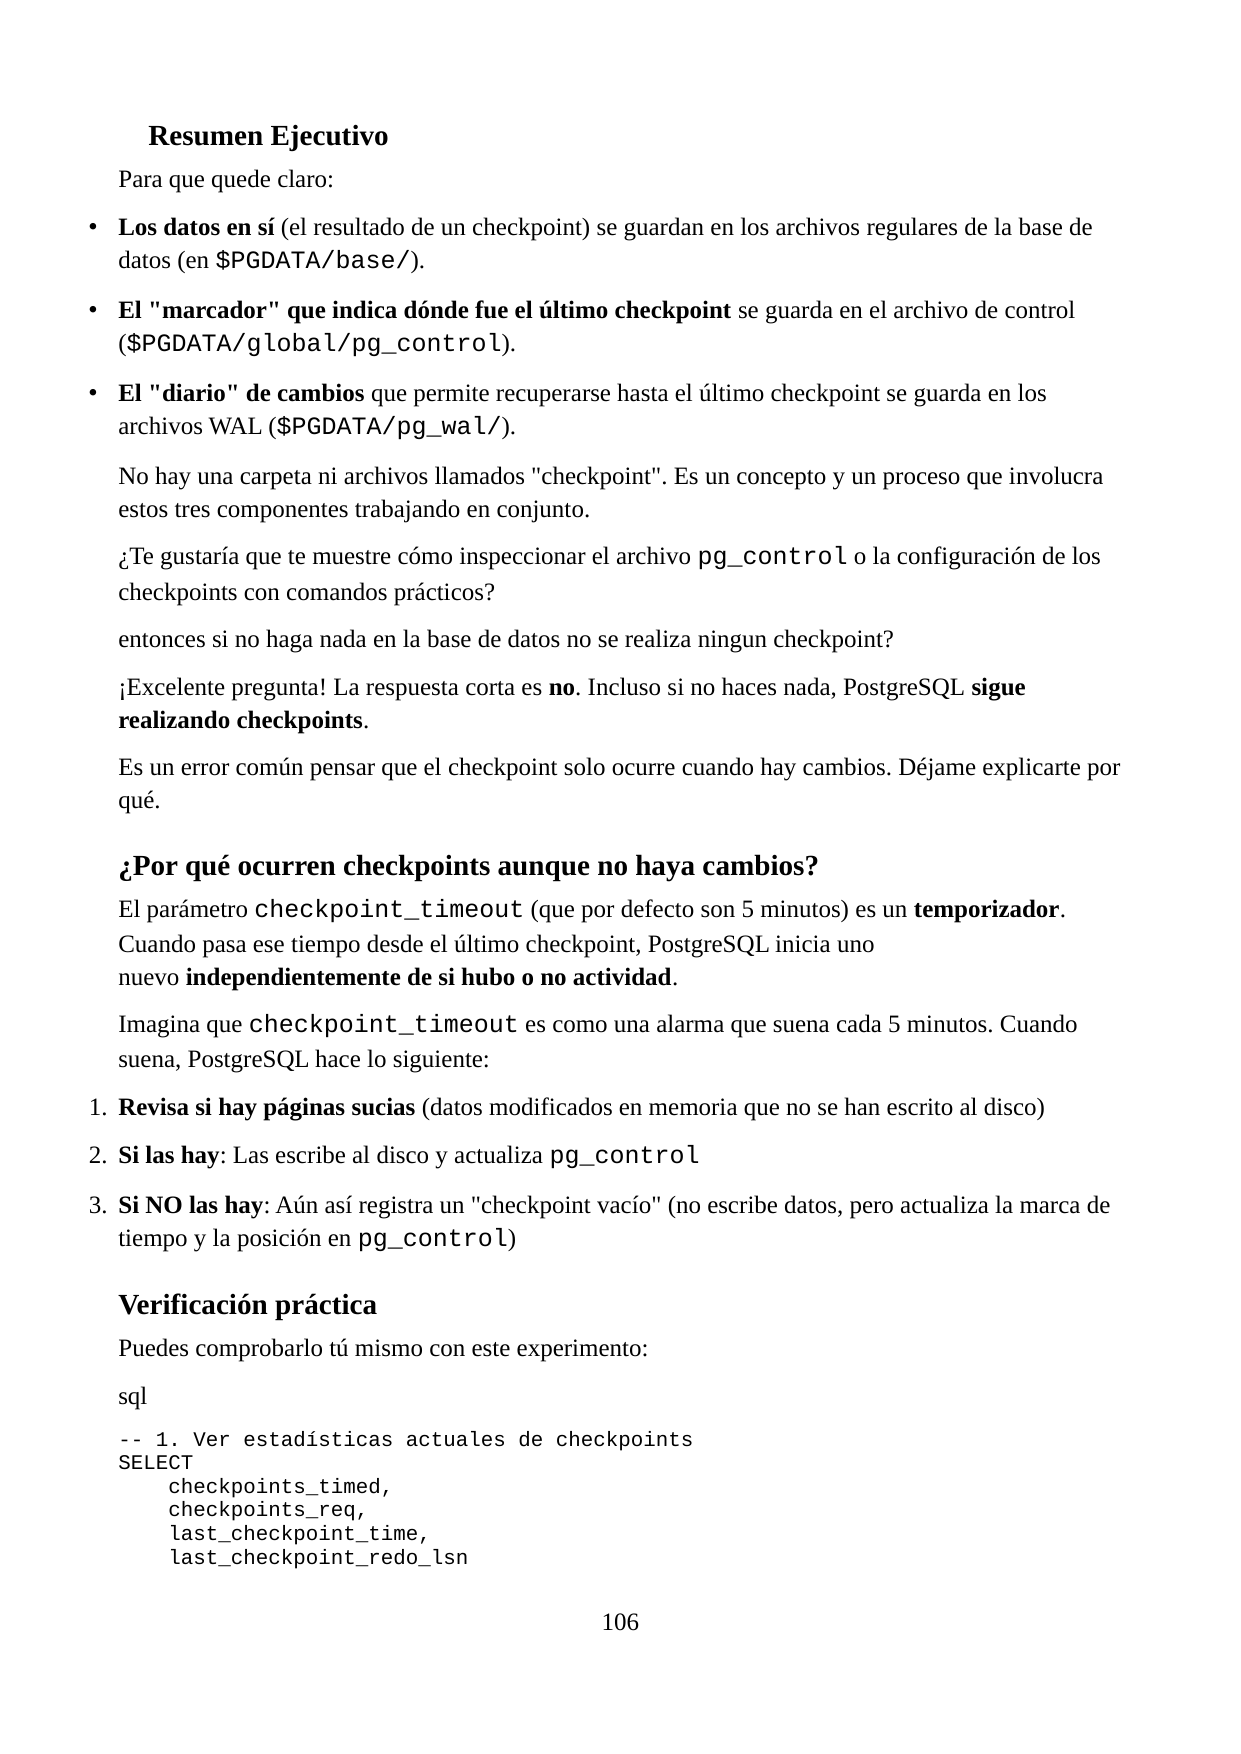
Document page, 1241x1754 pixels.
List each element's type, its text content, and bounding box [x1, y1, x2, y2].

text checkpoints_req, [118, 1499, 1122, 1523]
text Es un error común pensar que el checkpoint solo ocurre cuando hay cambios. Déjame explicarte por qué. [118, 752, 1122, 814]
text last_checkpoint_time, [118, 1523, 1122, 1547]
text entonces si no haga nada en la base de datos no se realiza ningun checkpoint? [118, 624, 1122, 653]
text last_checkpoint_redo_lsn [118, 1547, 1122, 1570]
list Si NO las hay: Aún así registra un "checkpoint vacío" (no escribe datos, pero actualiza la marca de tiempo y la posición en pg_control) [118, 1190, 1122, 1253]
text No hay una carpeta ni archivos llamados "checkpoint". Es un concepto y un proceso que involucra estos tres componentes trabajando en conjunto. [118, 461, 1122, 523]
text Para que quede claro: [118, 164, 1122, 193]
list Revisa si hay páginas sucias (datos modificados en memoria que no se han escrito al disco) [118, 1092, 1122, 1121]
list Si las hay: Las escribe al disco y actualiza pg_control [118, 1140, 1122, 1171]
subtitle 💡 Resumen Ejecutivo [118, 118, 1122, 152]
text ¡Excelente pregunta! La respuesta corta es no. Incluso si no haces nada, PostgreSQL sigue realizando checkpoints. [118, 672, 1122, 733]
list El "diario" de cambios que permite recuperarse hasta el último checkpoint se guarda en los archivos WAL ($PGDATA/pg_wal/). [118, 378, 1122, 442]
text SELECT [118, 1452, 1122, 1476]
text checkpoints_timed, [118, 1476, 1122, 1499]
subtitle ¿Por qué ocurren checkpoints aunque no haya cambios? [118, 848, 1122, 881]
list Los datos en sí (el resultado de un checkpoint) se guardan en los archivos regulares de la base de datos (en $PGDATA/base/). [118, 212, 1122, 276]
text sql [118, 1381, 1122, 1410]
list El "marcador" que indica dónde fue el último checkpoint se guarda en el archivo de control ($PGDATA/global/pg_control). [118, 295, 1122, 359]
text Imagina que checkpoint_timeout es como una alarma que suena cada 5 minutos. Cuando suena, PostgreSQL hace lo siguiente: [118, 1009, 1122, 1073]
subtitle Verificación práctica [118, 1287, 1122, 1321]
text El parámetro checkpoint_timeout (que por defecto son 5 minutos) es un temporizador. Cuando pasa ese tiempo desde el último checkpoint, PostgreSQL inicia uno nuevo independientemente de si hubo o no actividad. [118, 894, 1122, 991]
text Puedes comprobarlo tú mismo con este experimento: [118, 1333, 1122, 1362]
text -- 1. Ver estadísticas actuales de checkpoints [118, 1428, 1122, 1452]
text ¿Te gustaría que te muestre cómo inspeccionar el archivo pg_control o la configuración de los checkpoints con comandos prácticos? [118, 541, 1122, 605]
